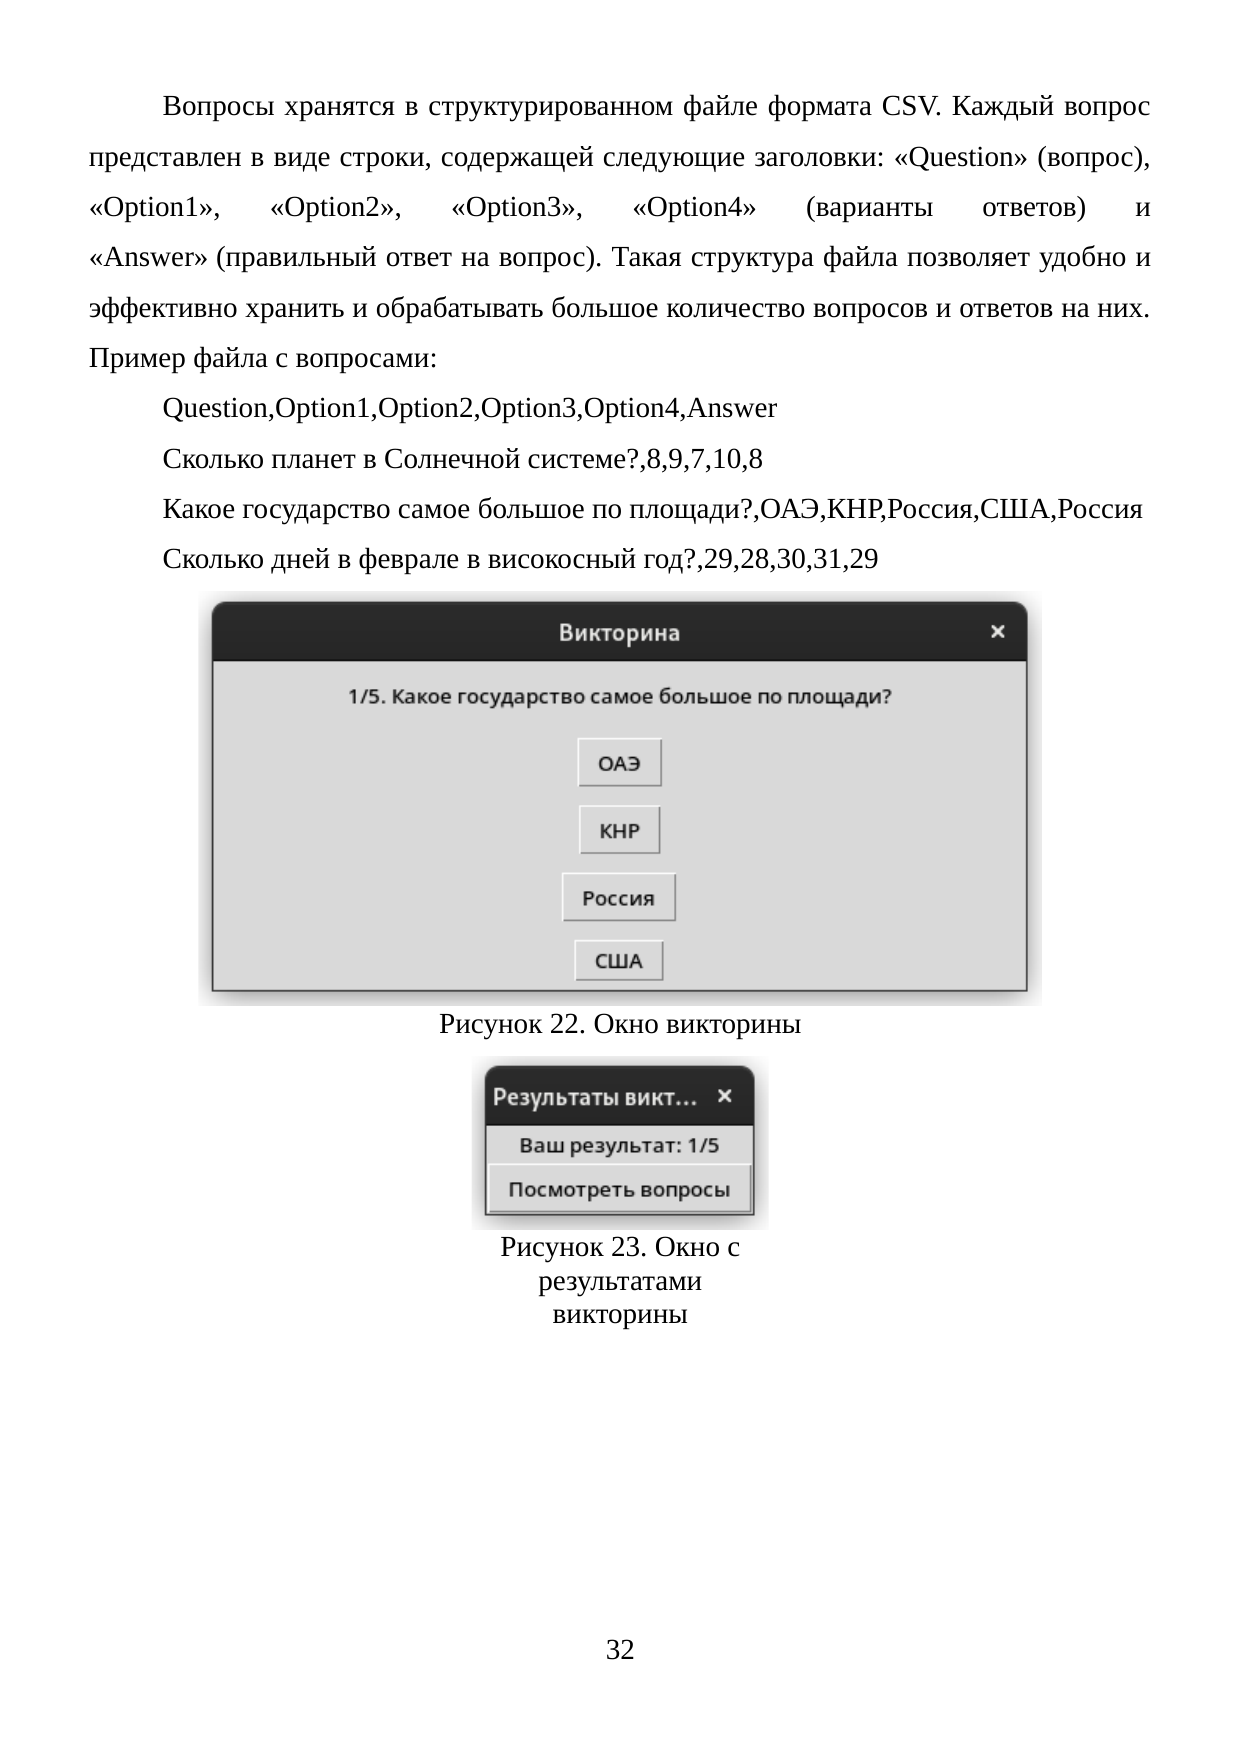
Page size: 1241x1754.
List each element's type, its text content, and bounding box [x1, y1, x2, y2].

text Рисунок 23. Окно с результатами викторины [472, 1230, 768, 1330]
text Рисунок 22. Окно викторины [198, 1006, 1042, 1039]
picture [471, 1056, 769, 1230]
text Сколько дней в феврале в високосный год?,29,28,30,31,29 [88, 541, 1152, 575]
text Вопросы хранятся в структурированном файле формата CSV. Каждый вопрос представлен в виде строки, содержащей следующие заголовки: «Question» (вопрос), «Option1», «Option2», «Option3», «Option4» (варианты ответов) и «Answer» (правильный ответ на вопрос). Такая структура файла позволяет удобно и эффективно хранить и обрабатывать большое количество вопросов и ответов на них. Пример файла с вопросами: [88, 88, 1152, 374]
text Какое государство самое большое по площади?,ОАЭ,КНР,Россия,США,Россия [88, 491, 1152, 524]
picture [198, 591, 1042, 1006]
text Сколько планет в Солнечной системе?,8,9,7,10,8 [88, 441, 1152, 474]
text Question,Option1,Option2,Option3,Option4,Answer [88, 390, 1152, 424]
